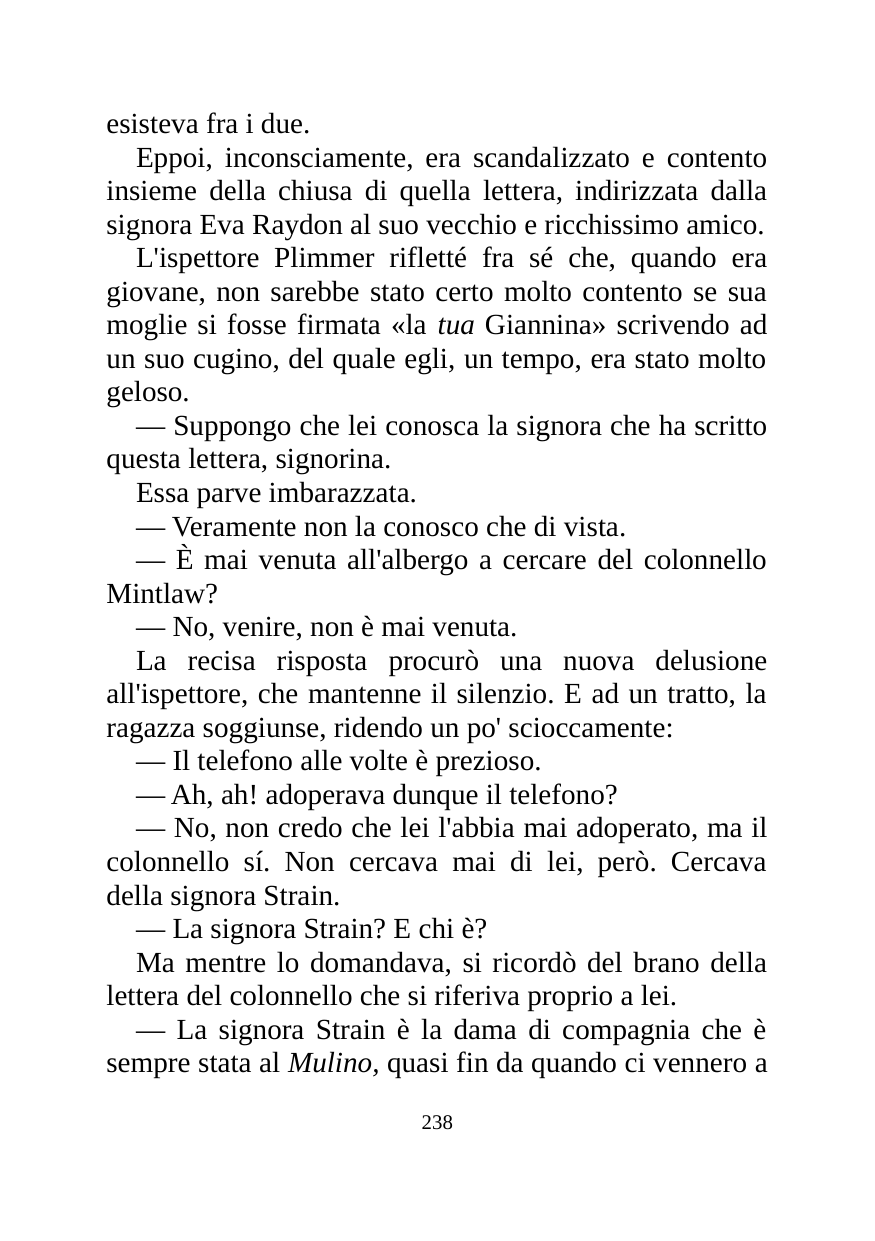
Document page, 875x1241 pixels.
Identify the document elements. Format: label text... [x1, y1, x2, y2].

text — La signora Strain è la dama di compagnia che è sempre stata al Mulino, quasi fin da quando ci vennero a [106, 1012, 768, 1079]
text Essa parve imbarazzata. [106, 475, 768, 509]
text — No, venire, non è mai venuta. [106, 609, 768, 643]
text Ma mentre lo domandava, si ricordò del brano della lettera del colonnello che si riferiva proprio a lei. [106, 945, 768, 1012]
text — Il telefono alle volte è prezioso. [106, 743, 768, 777]
text — No, non credo che lei l'abbia mai adoperato, ma il colonnello sí. Non cercava mai di lei, però. Cercava della signora Strain. [106, 811, 768, 911]
text L'ispettore Plimmer rifletté fra sé che, quando era giovane, non sarebbe stato certo molto contento se sua moglie si fosse firmata «la tua Giannina» scrivendo ad un suo cugino, del quale egli, un tempo, era stato molto geloso. [106, 240, 768, 408]
text — Ah, ah! adoperava dunque il telefono? [106, 777, 768, 811]
text La recisa risposta procurò una nuova delusione all'ispettore, che mantenne il silenzio. E ad un tratto, la ragazza soggiunse, ridendo un po' scioccamente: [106, 643, 768, 743]
text Eppoi, inconsciamente, era scandalizzato e contento insieme della chiusa di quella lettera, indirizzata dalla signora Eva Raydon al suo vecchio e ricchissimo amico. [106, 140, 768, 240]
text — La signora Strain? E chi è? [106, 911, 768, 945]
text esisteva fra i due. [106, 106, 768, 140]
text — Veramente non la conosco che di vista. [106, 509, 768, 542]
text — Suppongo che lei conosca la signora che ha scritto questa lettera, signorina. [106, 408, 768, 475]
text — È mai venuta all'albergo a cercare del colonnello Mintlaw? [106, 542, 768, 609]
